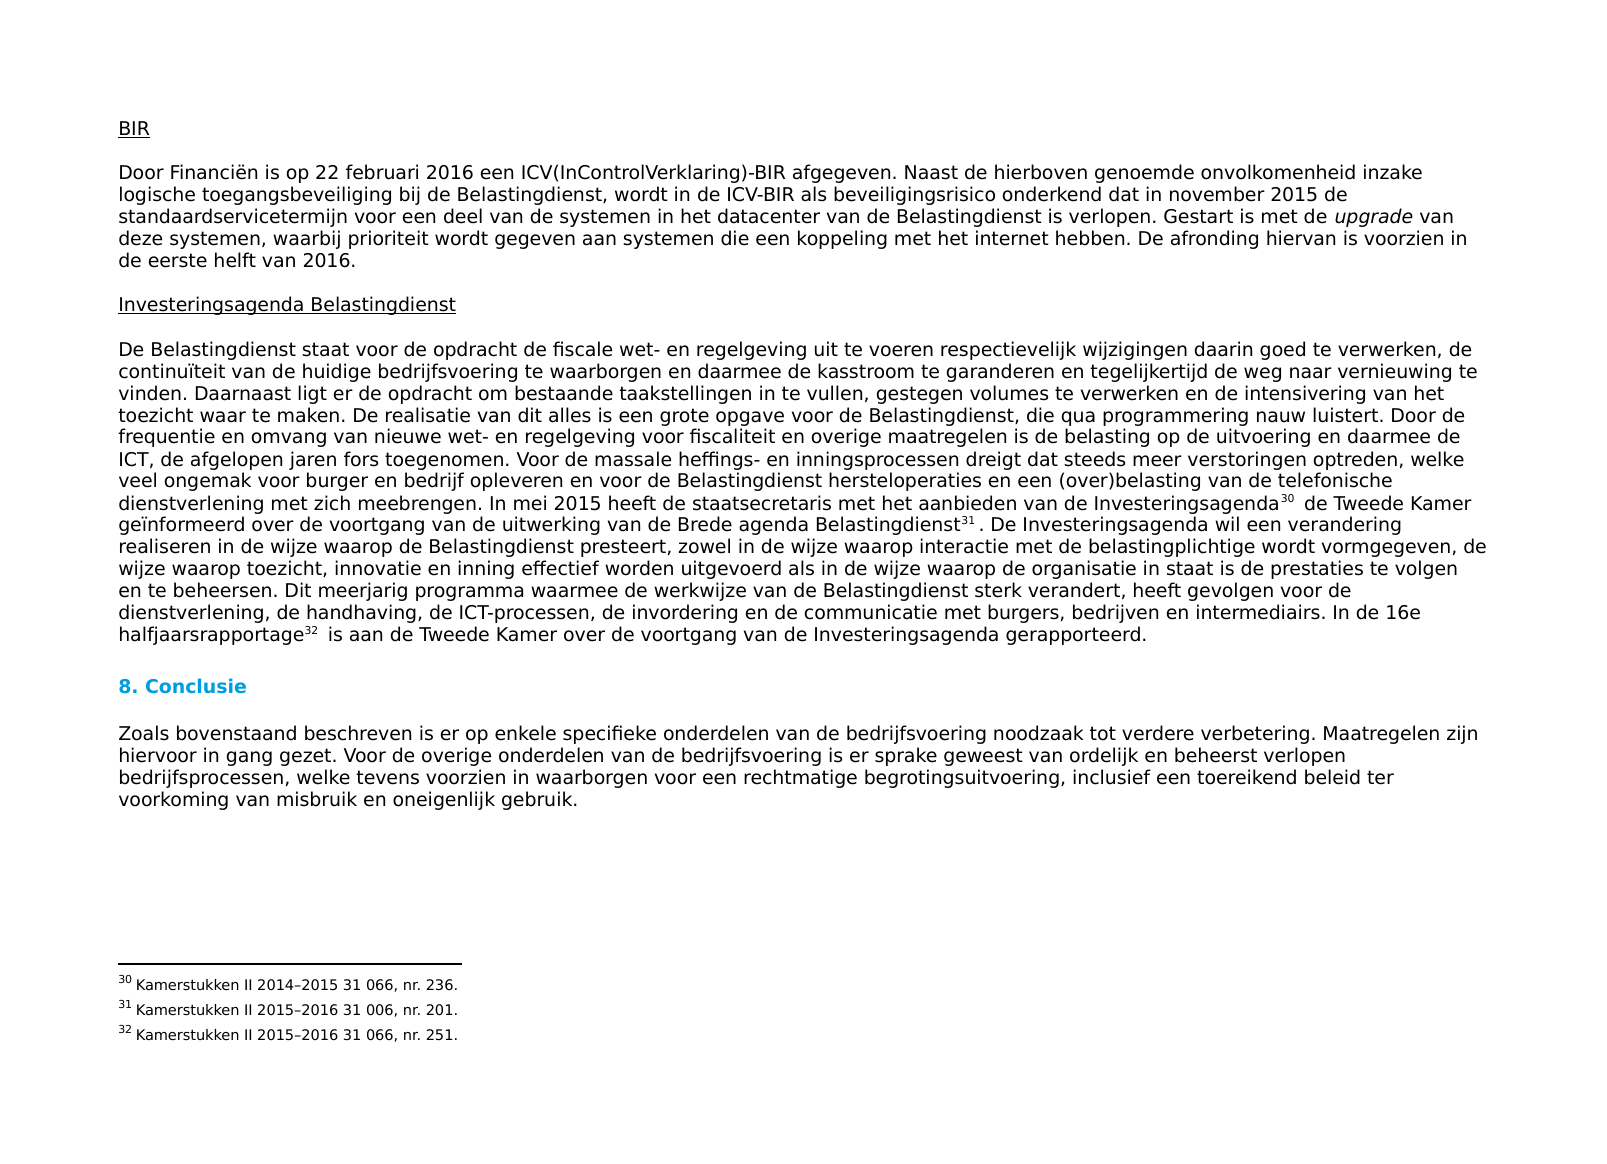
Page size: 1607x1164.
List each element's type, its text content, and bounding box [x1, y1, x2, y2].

text Kamerstukken II 2014–2015 31 066, nr. 236. [118, 973, 1488, 995]
subtitle Investeringsagenda Belastingdienst [118, 294, 1488, 316]
subtitle 8. Conclusie [118, 676, 1488, 698]
subtitle BIR [118, 118, 1488, 140]
text Kamerstukken II 2015–2016 31 006, nr. 201. [118, 998, 1488, 1020]
text Zoals bovenstaand beschreven is er op enkele specifieke onderdelen van de bedrijfsvoering noodzaak tot verdere verbetering. Maatregelen zijn hiervoor in gang gezet. Voor de overige onderdelen van de bedrijfsvoering is er sprake geweest van ordelijk en beheerst verlopen bedrijfsprocessen, welke tevens voorzien in waarborgen voor een rechtmatige begrotingsuitvoering, inclusief een toereikend beleid ter voorkoming van misbruik en oneigenlijk gebruik. [118, 723, 1488, 811]
text Door Financiën is op 22 februari 2016 een ICV(InControlVerklaring)-BIR afgegeven. Naast de hierboven genoemde onvolkomenheid inzake logische toegangsbeveiliging bij de Belastingdienst, wordt in de ICV-BIR als beveiligingsrisico onderkend dat in november 2015 de standaardservicetermijn voor een deel van de systemen in het datacenter van de Belastingdienst is verlopen. Gestart is met de upgrade van deze systemen, waarbij prioriteit wordt gegeven aan systemen die een koppeling met het internet hebben. De afronding hiervan is voorzien in de eerste helft van 2016. [118, 162, 1488, 272]
text Kamerstukken II 2015–2016 31 066, nr. 251. [118, 1023, 1488, 1045]
text De Belastingdienst staat voor de opdracht de fiscale wet- en regelgeving uit te voeren respectievelijk wijzigingen daarin goed te verwerken, de continuïteit van de huidige bedrijfsvoering te waarborgen en daarmee de kasstroom te garanderen en tegelijkertijd de weg naar vernieuwing te vinden. Daarnaast ligt er de opdracht om bestaande taakstellingen in te vullen, gestegen volumes te verwerken en de intensivering van het toezicht waar te maken. De realisatie van dit alles is een grote opgave voor de Belastingdienst, die qua programmering nauw luistert. Door de frequentie en omvang van nieuwe wet- en regelgeving voor fiscaliteit en overige maatregelen is de belasting op de uitvoering en daarmee de ICT, de afgelopen jaren fors toegenomen. Voor de massale heffings- en inningsprocessen dreigt dat steeds meer verstoringen optreden, welke veel ongemak voor burger en bedrijf opleveren en voor de Belastingdienst hersteloperaties en een (over)belasting van de telefonische dienstverlening met zich meebrengen. In mei 2015 heeft de staatsecretaris met het aanbieden van de Investeringsagenda de Tweede Kamer geïnformeerd over de voortgang van de uitwerking van de Brede agenda Belastingdienst. De Investeringsagenda wil een verandering realiseren in de wijze waarop de Belastingdienst presteert, zowel in de wijze waarop interactie met de belastingplichtige wordt vormgegeven, de wijze waarop toezicht, innovatie en inning effectief worden uitgevoerd als in de wijze waarop de organisatie in staat is de prestaties te volgen en te beheersen. Dit meerjarig programma waarmee de werkwijze van de Belastingdienst sterk verandert, heeft gevolgen voor de dienstverlening, de handhaving, de ICT-processen, de invordering en de communicatie met burgers, bedrijven en intermediairs. In de 16e halfjaarsrapportage is aan de Tweede Kamer over de voortgang van de Investeringsagenda gerapporteerd. [118, 338, 1488, 646]
